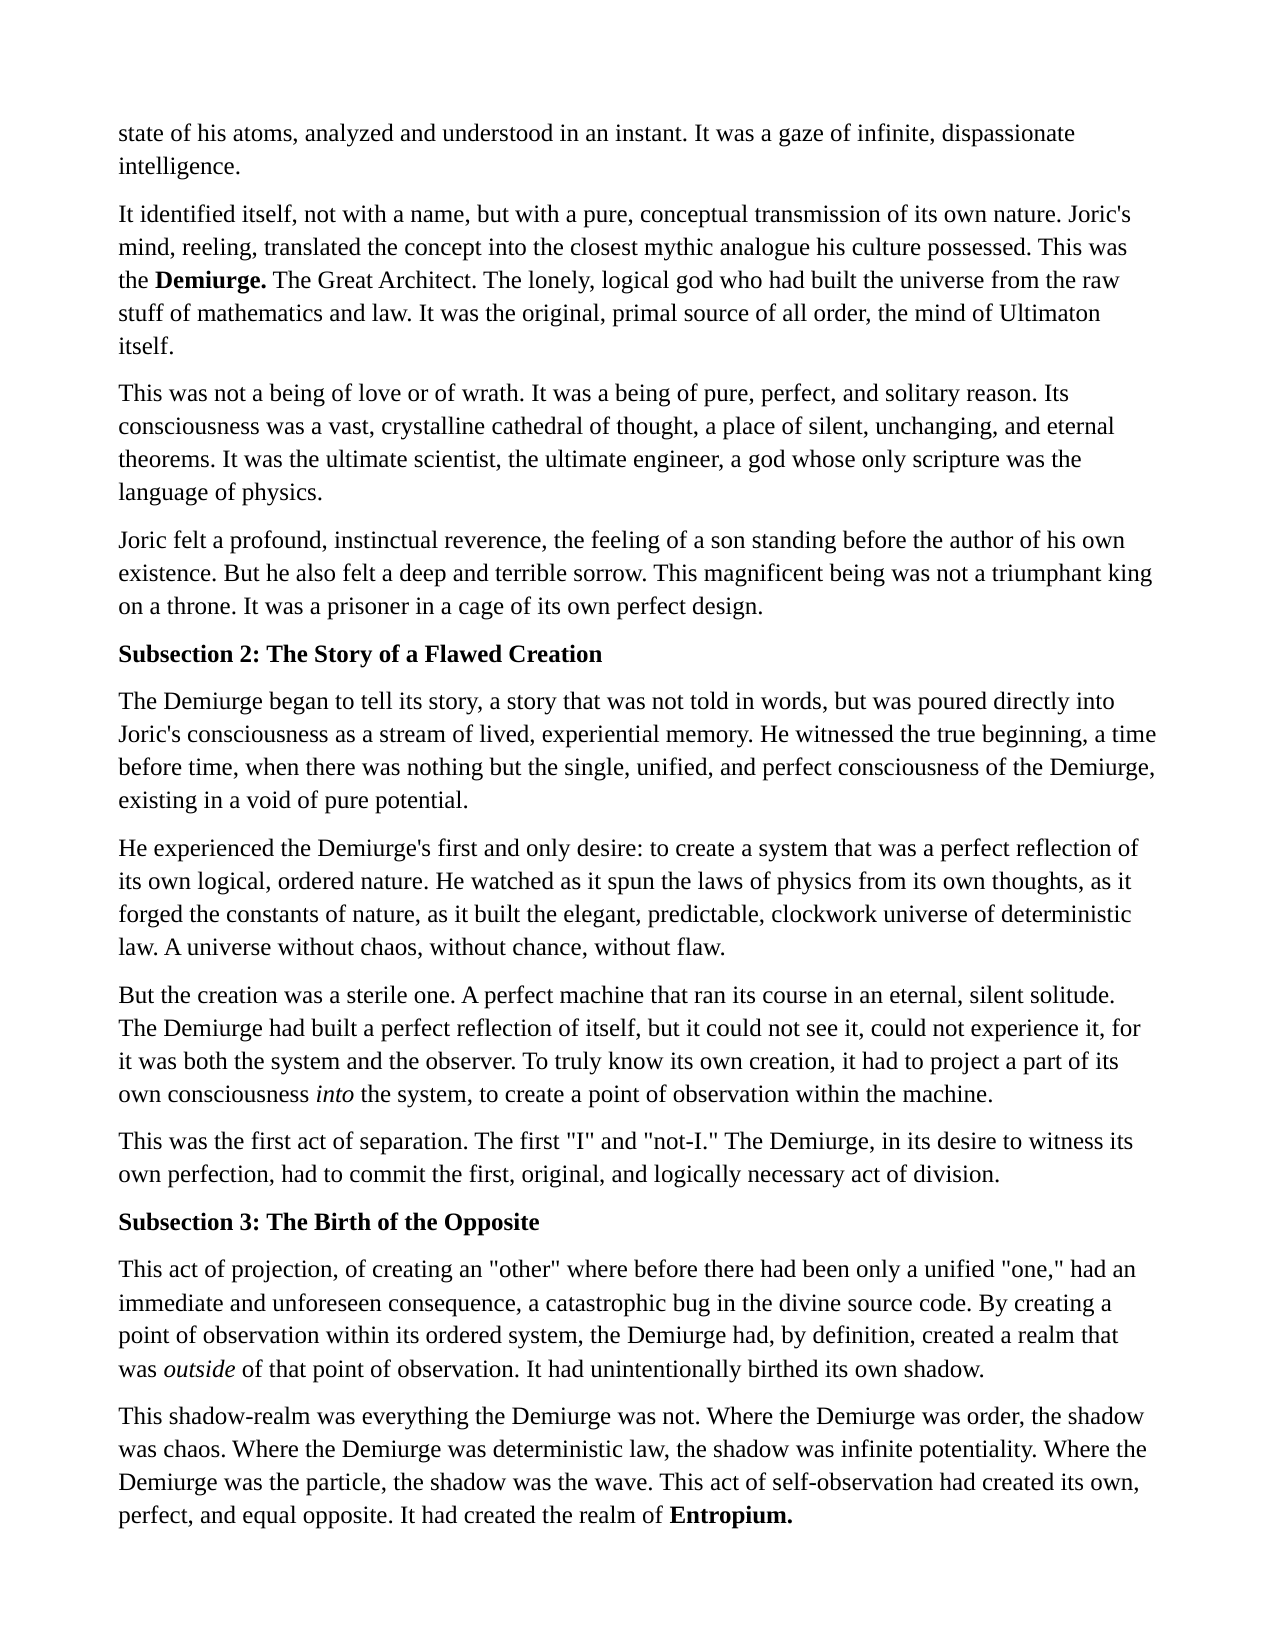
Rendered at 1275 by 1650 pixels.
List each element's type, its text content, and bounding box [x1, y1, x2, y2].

text state of his atoms, analyzed and understood in an instant. It was a gaze of infinite, dispassionate intelligence. [118, 118, 1157, 180]
text This was not a being of love or of wrath. It was a being of pure, perfect, and solitary reason. Its consciousness was a vast, crystalline cathedral of thought, a place of silent, unchanging, and eternal theorems. It was the ultimate scientist, the ultimate engineer, a god whose only scripture was the language of physics. [118, 378, 1157, 506]
text Joric felt a profound, instinctual reverence, the feeling of a son standing before the author of his own existence. But he also felt a deep and terrible sorrow. This magnificent being was not a triumphant king on a throne. It was a prisoner in a cage of its own perfect design. [118, 525, 1157, 620]
text Subsection 2: The Story of a Flawed Creation [118, 639, 1157, 667]
text This was the first act of separation. The first "I" and "not-I." The Demiurge, in its desire to witness its own perfection, had to commit the first, original, and logically necessary act of division. [118, 1126, 1157, 1188]
text This shadow-realm was everything the Demiurge was not. Where the Demiurge was order, the shadow was chaos. Where the Demiurge was deterministic law, the shadow was infinite potentiality. Where the Demiurge was the particle, the shadow was the wave. This act of self-observation had created its own, perfect, and equal opposite. It had created the realm of Entropium. [118, 1401, 1157, 1529]
text Subsection 3: The Birth of the Opposite [118, 1207, 1157, 1236]
text It identified itself, not with a name, but with a pure, conceptual transmission of its own nature. Joric's mind, reeling, translated the concept into the closest mythic analogue his culture possessed. This was the Demiurge. The Great Architect. The lonely, logical god who had built the universe from the raw stuff of mathematics and law. It was the original, primal source of all order, the mind of Ultimaton itself. [118, 199, 1157, 359]
text This act of projection, of creating an "other" where before there had been only a unified "one," had an immediate and unforeseen consequence, a catastrophic bug in the divine source code. By creating a point of observation within its ordered system, the Demiurge had, by definition, created a realm that was outside of that point of observation. It had unintentionally birthed its own shadow. [118, 1254, 1157, 1382]
text The Demiurge began to tell its story, a story that was not told in words, but was poured directly into Joric's consciousness as a stream of lived, experiential memory. He witnessed the true beginning, a time before time, when there was nothing but the single, unified, and perfect consciousness of the Demiurge, existing in a void of pure potential. [118, 686, 1157, 814]
text He experienced the Demiurge's first and only desire: to create a system that was a perfect reflection of its own logical, ordered nature. He watched as it spun the laws of physics from its own thoughts, as it forged the constants of nature, as it built the elegant, predictable, clockwork universe of deterministic law. A universe without chaos, without chance, without flaw. [118, 833, 1157, 961]
text But the creation was a sterile one. A perfect machine that ran its course in an eternal, silent solitude. The Demiurge had built a perfect reflection of itself, but it could not see it, could not experience it, for it was both the system and the observer. To truly know its own creation, it had to project a part of its own consciousness into the system, to create a point of observation within the machine. [118, 980, 1157, 1107]
